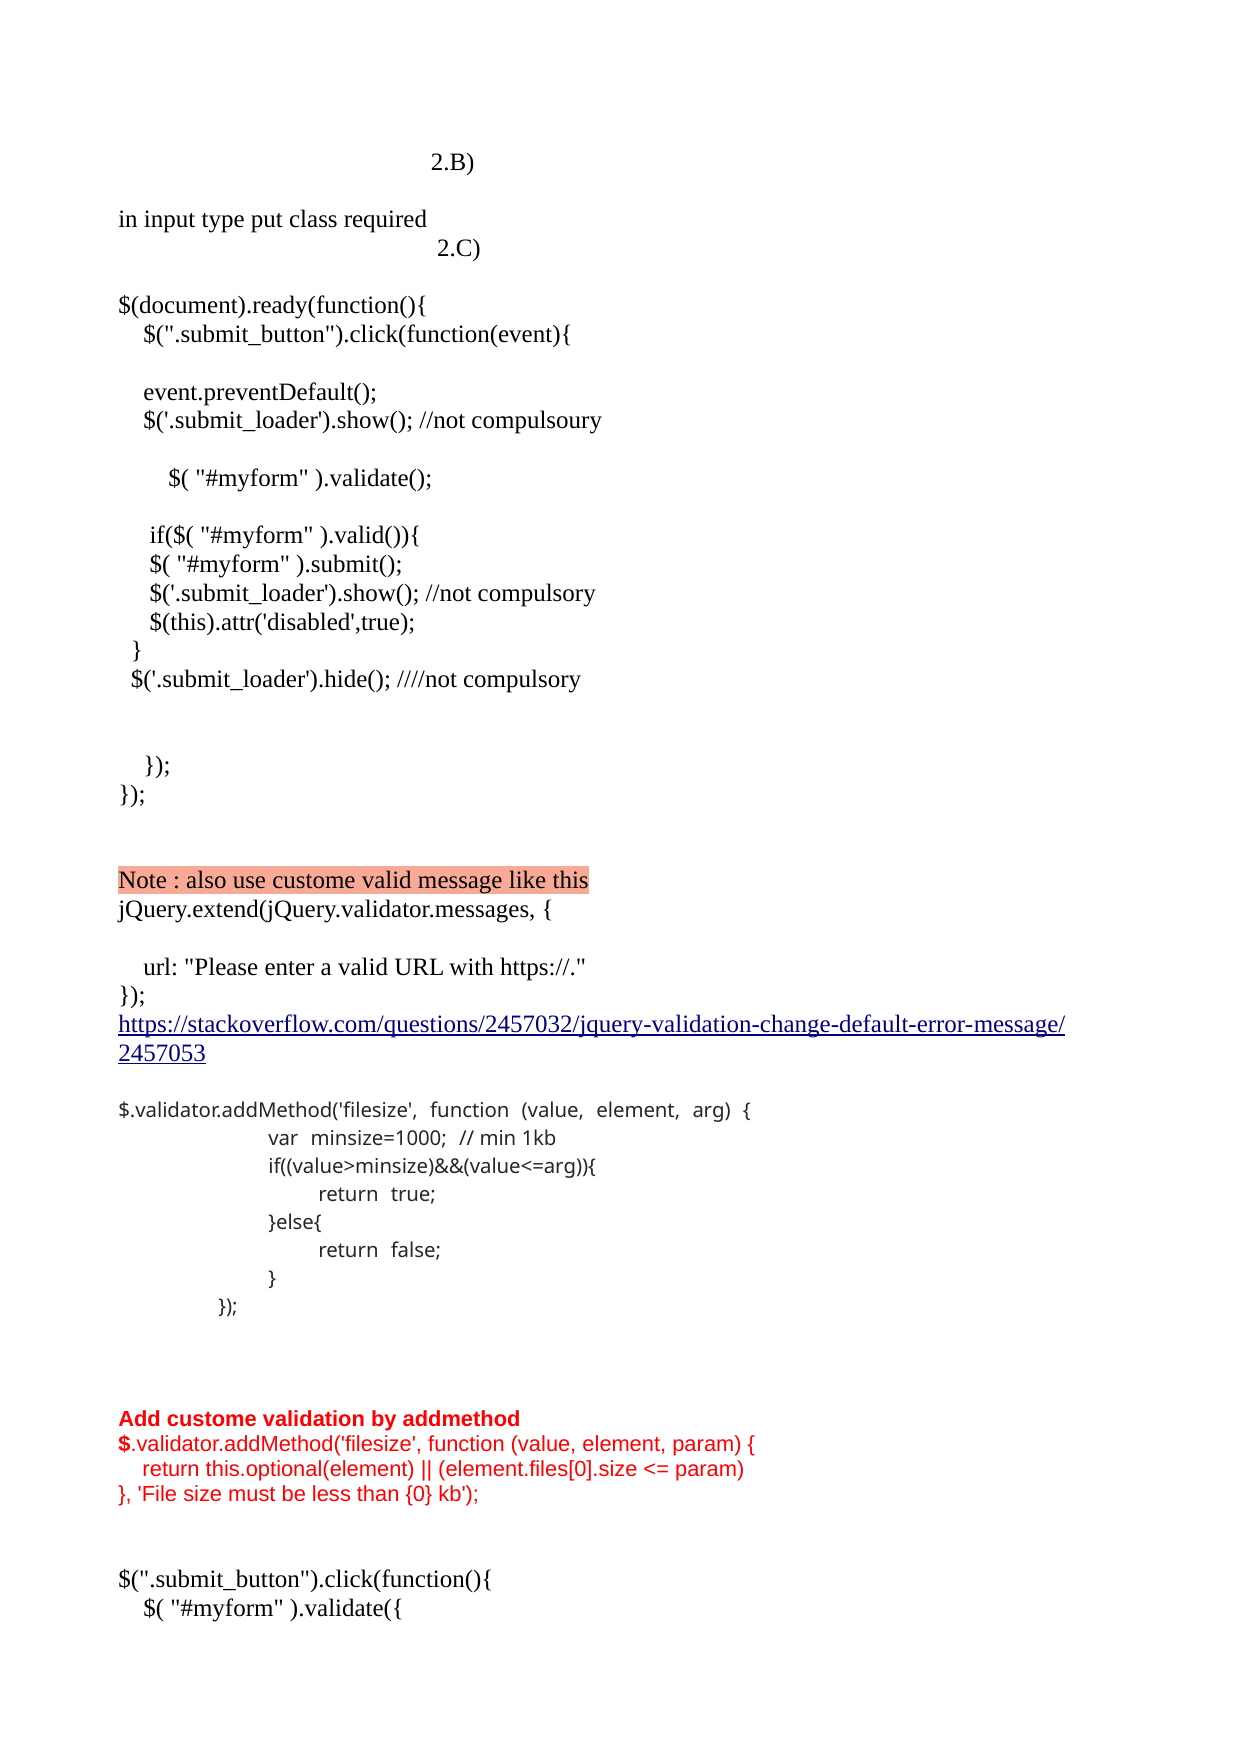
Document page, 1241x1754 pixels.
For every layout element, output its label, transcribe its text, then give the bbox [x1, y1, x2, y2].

text if($( "#myform" ).valid()){ [118, 521, 1122, 549]
text $( "#myform" ).validate({ [118, 1593, 1122, 1622]
text jQuery.extend(jQuery.validator.messages, { [118, 894, 1122, 923]
text $( "#myform" ).validate(); [118, 463, 1122, 492]
text var minsize=1000; // min 1kb [118, 1123, 1122, 1151]
text }, 'File size must be less than {0} kb'); [118, 1481, 1122, 1507]
text Note : also use custome valid message like this [118, 866, 1122, 894]
text }); [118, 981, 1122, 1009]
text return true; [118, 1179, 1122, 1207]
text $(document).ready(function(){ [118, 291, 1122, 319]
text $(this).attr('disabled',true); [118, 607, 1122, 636]
text }); [118, 751, 1122, 779]
text return this.optional(element) || (element.files[0].size <= param) [118, 1456, 1122, 1481]
text 2.B) [118, 147, 1122, 176]
text $('.submit_loader').show(); //not compulsory [118, 578, 1122, 607]
text $.validator.addMethod('filesize', function (value, element, arg) { [118, 1096, 1122, 1123]
text url: "Please enter a valid URL with https://." [118, 952, 1122, 981]
text }); [118, 779, 1122, 808]
text } [118, 1263, 1122, 1291]
text $(".submit_button").click(function(event){ [118, 319, 1122, 348]
text https://stackoverflow.com/questions/2457032/jquery-validation-change-default-error-message/2457053 [118, 1009, 1122, 1067]
text $( "#myform" ).submit(); [118, 549, 1122, 578]
text event.preventDefault(); [118, 377, 1122, 406]
text $.validator.addMethod('filesize', function (value, element, param) { [118, 1431, 1122, 1456]
text }else{ [118, 1207, 1122, 1235]
text Add custome validation by addmethod [118, 1406, 1122, 1431]
text $('.submit_loader').hide(); ////not compulsory [118, 664, 1122, 693]
text in input type put class required [118, 204, 1122, 233]
text $('.submit_loader').show(); //not compulsoury [118, 406, 1122, 434]
text $(".submit_button").click(function(){ [118, 1564, 1122, 1593]
text } [118, 636, 1122, 664]
text }); [118, 1291, 1122, 1319]
text 2.C) [118, 233, 1122, 262]
text return false; [118, 1235, 1122, 1263]
text if((value>minsize)&&(value<=arg)){ [118, 1151, 1122, 1179]
